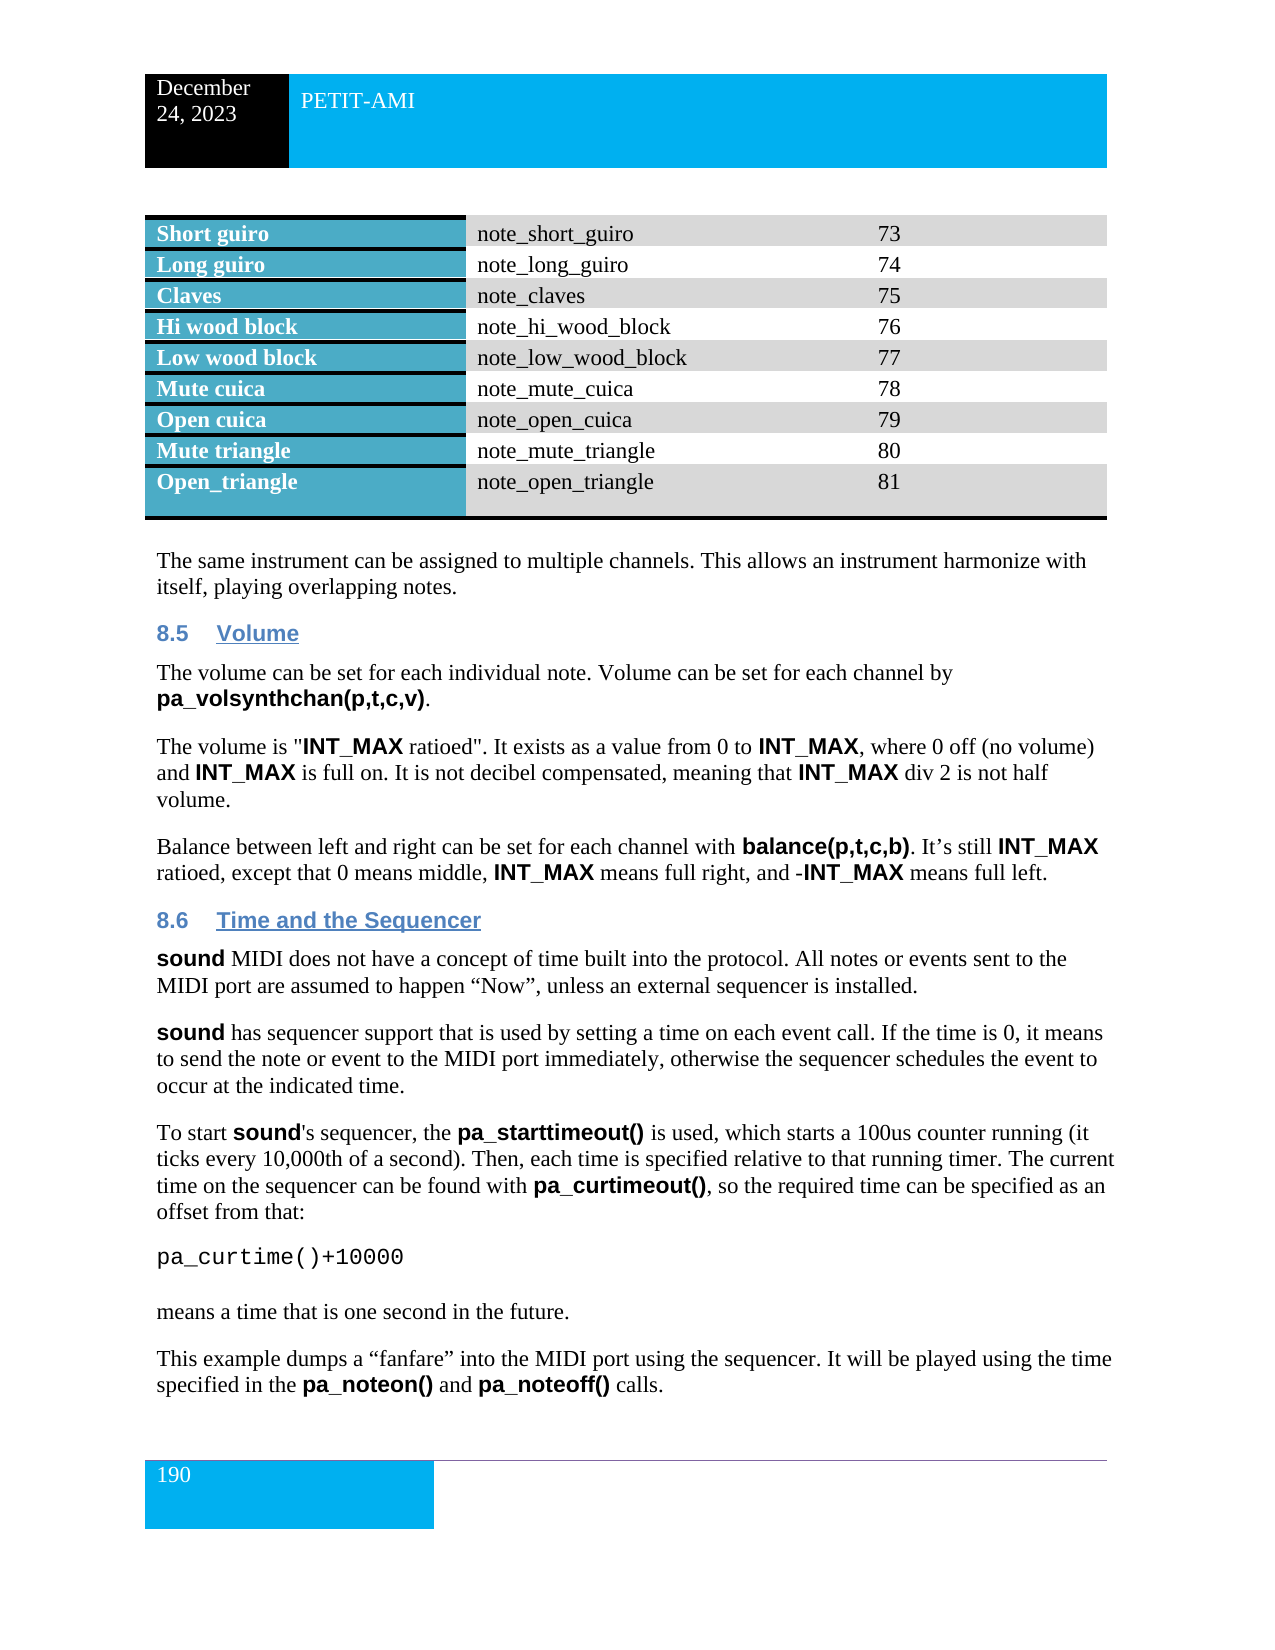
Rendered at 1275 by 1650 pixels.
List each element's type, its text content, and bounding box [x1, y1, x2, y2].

text sound MIDI does not have a concept of time built into the protocol. All notes or events sent to the MIDI port are assumed to happen “Now”, unless an external sequencer is installed. [156, 945, 1118, 998]
table_cell Open_triangle [145, 468, 466, 516]
table_cell 81 [866, 464, 1107, 516]
text sound has sequencer support that is used by setting a time on each event call. If the time is 0, it means to send the note or event to the MIDI port immediately, otherwise the sequencer schedules the event to occur at the indicated time. [156, 1019, 1118, 1098]
text The same instrument can be assigned to multiple channels. This allows an instrument harmonize with itself, playing overlapping notes. [156, 547, 1118, 599]
text The volume is "INT_MAX ratioed". It exists as a value from 0 to INT_MAX, where 0 off (no volume) and INT_MAX is full on. It is not decibel compensated, meaning that INT_MAX div 2 is not half volume. [156, 733, 1118, 812]
text This example dumps a “fanfare” into the MIDI port using the sequencer. It will be played using the time specified in the pa_noteon() and pa_noteoff() calls. [156, 1345, 1118, 1398]
table_cell note_mute_cuica [466, 371, 866, 402]
table_cell Short guiro [145, 220, 466, 246]
table_cell Low wood block [145, 344, 466, 371]
table_cell 74 [866, 246, 1107, 277]
subtitle Volume [156, 620, 1118, 647]
table_cell note_open_cuica [466, 402, 866, 433]
subtitle Time and the Sequencer [156, 907, 1118, 933]
text Balance between left and right can be set for each channel with balance(p,t,c,b). It’s still INT_MAX ratioed, except that 0 means middle, INT_MAX means full right, and -INT_MAX means full left. [156, 833, 1118, 886]
table_cell 73 [866, 215, 1107, 246]
table_cell Mute triangle [145, 437, 466, 464]
table_cell note_long_guiro [466, 246, 866, 277]
table_cell 76 [866, 309, 1107, 339]
table_cell Mute cuica [145, 375, 466, 402]
table_cell note_open_triangle [466, 464, 866, 516]
text To start sound's sequencer, the pa_starttimeout() is used, which starts a 100us counter running (it ticks every 10,000th of a second). Then, each time is specified relative to that running timer. The current time on the sequencer can be found with pa_curtimeout(), so the required time can be specified as an offset from that: [156, 1119, 1118, 1225]
table_cell 79 [866, 402, 1107, 433]
text means a time that is one second in the future. [156, 1298, 1118, 1324]
table_cell Open cuica [145, 406, 466, 433]
table_cell note_low_wood_block [466, 340, 866, 371]
text pa_curtime()+10000 [156, 1246, 1118, 1271]
table_cell note_short_guiro [466, 215, 866, 246]
table_cell Claves [145, 282, 466, 308]
text The volume can be set for each individual note. Volume can be set for each channel by pa_volsynthchan(p,t,c,v). [156, 659, 1118, 712]
table_cell 77 [866, 340, 1107, 371]
table_cell 75 [866, 278, 1107, 308]
table_cell Long guiro [145, 251, 466, 277]
table_cell Hi wood block [145, 313, 466, 339]
table_cell note_mute_triangle [466, 433, 866, 464]
table_cell 80 [866, 433, 1107, 464]
table_cell 78 [866, 371, 1107, 402]
table_cell note_hi_wood_block [466, 309, 866, 339]
table_cell note_claves [466, 278, 866, 308]
